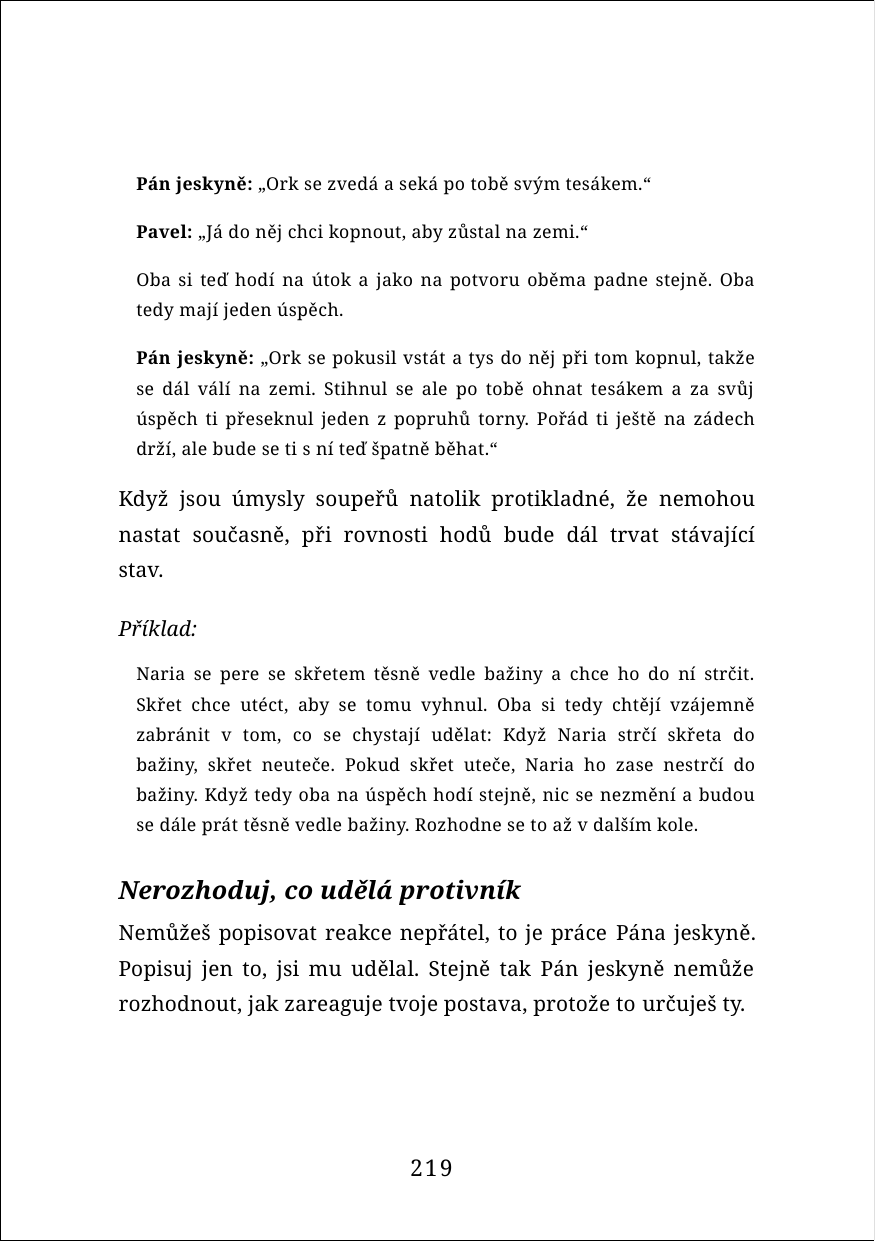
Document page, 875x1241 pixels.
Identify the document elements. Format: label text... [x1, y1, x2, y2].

text Oba si teď hodí na útok a jako na potvoru oběma padne stejně. Oba tedy mají jeden úspěch. [136, 268, 756, 322]
text Naria se pere se skřetem těsně vedle bažiny a chce ho do ní strčit. Skřet chce utéct, aby se tomu vyhnul. Oba si tedy chtějí vzájemně zabránit v tom, co se chystají udělat: Když Naria strčí skřeta do bažiny, skřet neuteče. Pokud skřet uteče, Naria ho zase nestrčí do bažiny. Když tedy oba na úspěch hodí stejně, nic se nezmění a budou se dále prát těsně vedle bažiny. Rozhodne se to až v dalším kole. [136, 662, 756, 837]
subtitle Nerozhoduj, co udělá protivník [118, 872, 756, 907]
text Pán jeskyně: „Ork se pokusil vstát a tys do něj při tom kopnul, takže se dál válí na zemi. Stihnul se ale po tobě ohnat tesákem a za svůj úspěch ti přeseknul jeden z popruhů torny. Pořád ti ještě na zádech drží, ale bude se ti s ní teď špatně běhat.“ [136, 346, 756, 461]
text Když jsou úmysly soupeřů natolik protikladné, že nemohou nastat současně, při rovnosti hodů bude dál trvat stávající stav. [118, 484, 756, 584]
text Pavel: „Já do něj chci kopnout, aby zůstal na zemi.“ [136, 220, 756, 244]
text Pán jeskyně: „Ork se zvedá a seká po tobě svým tesákem.“ [136, 172, 756, 196]
text Příklad: [118, 614, 756, 643]
text Nemůžeš popisovat reakce nepřátel, to je práce Pána jeskyně. Popisuj jen to, jsi mu udělal. Stejně tak Pán jeskyně nemůže rozhodnout, jak zareaguje tvoje postava, protože to určuješ ty. [118, 918, 756, 1018]
